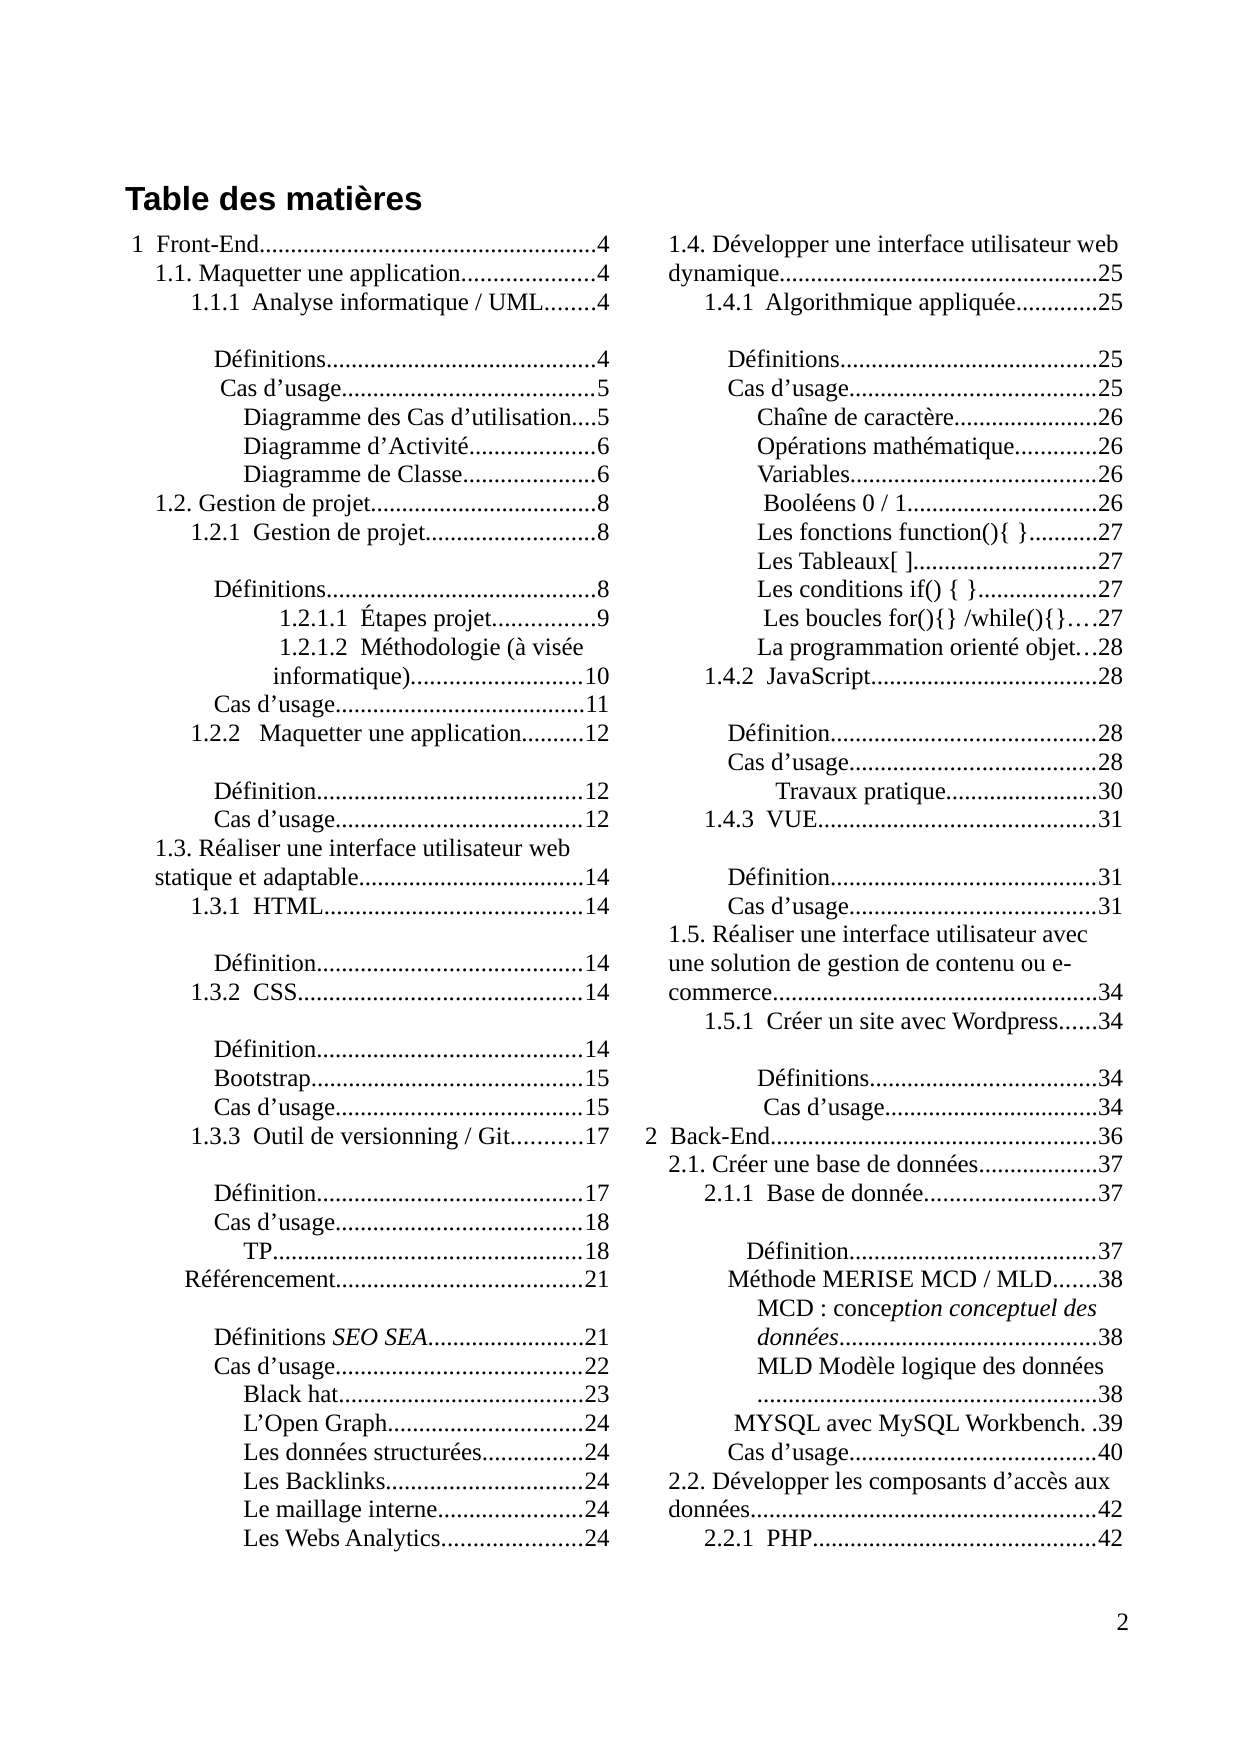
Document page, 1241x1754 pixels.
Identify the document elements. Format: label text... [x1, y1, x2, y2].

text Variables 26 [757, 459, 1123, 488]
text Définitions 25 [727, 344, 1123, 373]
text MYSQL avec MySQL Workbench 39 [727, 1408, 1123, 1437]
text 1.4. Développer une interface utilisateur web dynamique 25 [668, 229, 1123, 287]
text Les données structurées 24 [243, 1437, 609, 1466]
text 1.3.2 CSS 14 [184, 977, 609, 1006]
text La programmation orienté objet 28 [757, 632, 1123, 661]
text Diagramme d’Activité 6 [243, 431, 609, 459]
text Black hat 23 [243, 1379, 609, 1408]
text Le maillage interne 24 [243, 1494, 609, 1523]
text 1.4.3 VUE 31 [698, 804, 1123, 833]
text Les boucles for(){} /while(){} 27 [757, 603, 1123, 632]
text 1.5.1 Créer un site avec Wordpress 34 [698, 1006, 1123, 1034]
text Les Webs Analytics 24 [243, 1523, 609, 1552]
text 2 Back-End 36 [639, 1121, 1123, 1149]
text Définitions 34 [757, 1063, 1123, 1092]
text Travaux pratique 30 [757, 776, 1123, 804]
text 1 Front-End 4 [125, 229, 609, 258]
text Cas d’usage 22 [213, 1351, 609, 1379]
text Cas d’usage 11 [213, 689, 609, 718]
text Définition 31 [727, 862, 1123, 891]
text Définition 14 [213, 948, 609, 977]
text TP 18 [243, 1236, 609, 1264]
text 1.2.1.1 Étapes projet 9 [273, 603, 609, 632]
text L’Open Graph 24 [243, 1408, 609, 1437]
text Définition 17 [213, 1178, 609, 1207]
text Cas d’usage 31 [727, 891, 1123, 919]
text Les Tableaux[ ] 27 [757, 546, 1123, 574]
text Diagramme des Cas d’utilisation 5 [243, 402, 609, 431]
text Opérations mathématique 26 [757, 431, 1123, 459]
text Cas d’usage 40 [727, 1437, 1123, 1466]
text Bootstrap 15 [213, 1063, 609, 1092]
text Diagramme de Classe 6 [243, 459, 609, 488]
text Définition 14 [213, 1034, 609, 1063]
text Définition 28 [727, 718, 1123, 747]
text 1.3.3 Outil de versionning / Git 17 [184, 1121, 609, 1149]
text 2.1.1 Base de donnée 37 [698, 1178, 1123, 1207]
text Méthode MERISE MCD / MLD 38 [727, 1264, 1123, 1293]
text Cas d’usage 18 [213, 1207, 609, 1236]
text 1.5. Réaliser une interface utilisateur avec une solution de gestion de contenu ou e-commerce 34 [668, 919, 1123, 1006]
text 2.2.1 PHP 42 [698, 1523, 1123, 1552]
text Cas d’usage 5 [213, 373, 609, 402]
text 1.2.1.2 Méthodologie (à visée informatique) 10 [273, 632, 609, 689]
text 1.3.1 HTML 14 [184, 891, 609, 919]
text 1.4.2 JavaScript 28 [698, 661, 1123, 689]
text Définition 12 [213, 776, 609, 804]
text Cas d’usage 25 [727, 373, 1123, 402]
text Les conditions if() { } 27 [757, 574, 1123, 603]
text 1.2.2 Maquetter une application 12 [184, 718, 609, 747]
text Cas d’usage 34 [757, 1092, 1123, 1121]
text Définitions 4 [213, 344, 609, 373]
text 1.2.1 Gestion de projet 8 [184, 517, 609, 546]
text Chaîne de caractère 26 [757, 402, 1123, 431]
text Cas d’usage 28 [727, 747, 1123, 776]
text 2.1. Créer une base de données 37 [668, 1149, 1123, 1178]
text Les fonctions function(){ } 27 [757, 517, 1123, 546]
text Définitions SEO SEA 21 [213, 1322, 609, 1351]
text 1.1.1 Analyse informatique / UML 4 [184, 287, 609, 316]
text 2.2. Développer les composants d’accès aux données 42 [668, 1466, 1123, 1523]
subtitle Table des matières [125, 178, 1123, 217]
text Cas d’usage 15 [213, 1092, 609, 1121]
text Les Backlinks 24 [243, 1466, 609, 1494]
text Définition 37 [727, 1236, 1123, 1264]
text 1.3. Réaliser une interface utilisateur web statique et adaptable 14 [154, 833, 609, 891]
text Booléens 0 / 1 26 [757, 488, 1123, 517]
text Référencement 21 [184, 1264, 609, 1293]
text MCD : conception conceptuel des données 38 [757, 1293, 1123, 1351]
text 1.1. Maquetter une application 4 [154, 258, 609, 287]
text MLD Modèle logique des données 38 [757, 1351, 1123, 1408]
text Cas d’usage 12 [213, 804, 609, 833]
text 1.2. Gestion de projet 8 [154, 488, 609, 517]
text 1.4.1 Algorithmique appliquée 25 [698, 287, 1123, 316]
text Définitions 8 [213, 574, 609, 603]
